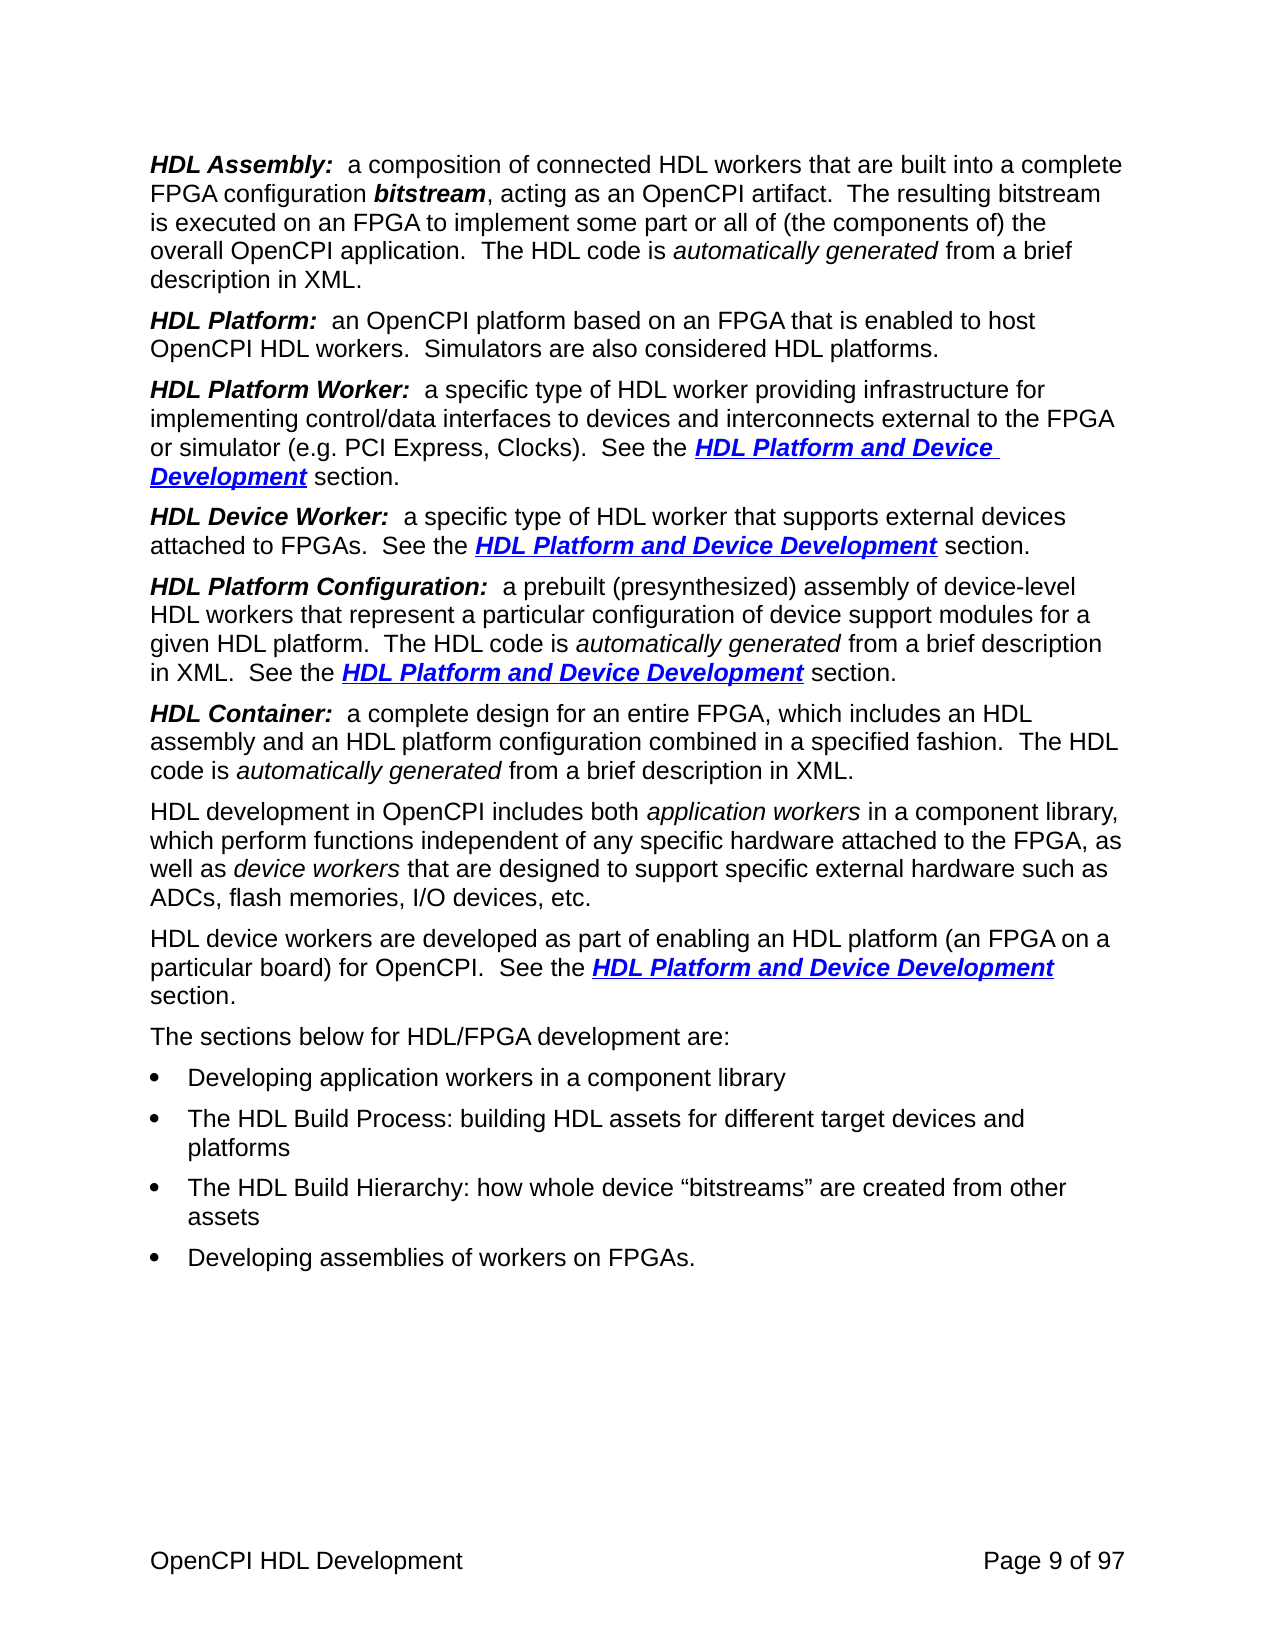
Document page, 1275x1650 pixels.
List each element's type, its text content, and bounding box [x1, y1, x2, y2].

text HDL Platform: an OpenCPI platform based on an FPGA that is enabled to host OpenCPI HDL workers. Simulators are also considered HDL platforms. [150, 306, 1125, 363]
list The HDL Build Process: building HDL assets for different target devices and platforms [150, 1104, 1125, 1161]
text HDL Device Worker: a specific type of HDL worker that supports external devices attached to FPGAs. See the HDL Platform and Device Development section. [150, 502, 1125, 560]
list The HDL Build Hierarchy: how whole device “bitstreams” are created from other assets [150, 1173, 1125, 1231]
text HDL development in OpenCPI includes both application workers in a component library, which perform functions independent of any specific hardware attached to the FPGA, as well as device workers that are designed to support specific external hardware such as ADCs, flash memories, I/O devices, etc. [150, 797, 1125, 912]
text HDL Container: a complete design for an entire FPGA, which includes an HDL assembly and an HDL platform configuration combined in a specified fashion. The HDL code is automatically generated from a brief description in XML. [150, 699, 1125, 785]
text The sections below for HDL/FPGA development are: [150, 1022, 1125, 1051]
text HDL Platform Configuration: a prebuilt (presynthesized) assembly of device-level HDL workers that represent a particular configuration of device support modules for a given HDL platform. The HDL code is automatically generated from a brief description in XML. See the HDL Platform and Device Development section. [150, 572, 1125, 687]
text HDL device workers are developed as part of enabling an HDL platform (an FPGA on a particular board) for OpenCPI. See the HDL Platform and Device Development section. [150, 924, 1125, 1010]
list Developing application workers in a component library [150, 1063, 1125, 1092]
text HDL Assembly: a composition of connected HDL workers that are built into a complete FPGA configuration bitstream, acting as an OpenCPI artifact. The resulting bitstream is executed on an FPGA to implement some part or all of (the components of) the overall OpenCPI application. The HDL code is automatically generated from a brief description in XML. [150, 150, 1125, 294]
list Developing assemblies of workers on FPGAs. [150, 1243, 1125, 1272]
text HDL Platform Worker: a specific type of HDL worker providing infrastructure for implementing control/data interfaces to devices and interconnects external to the FPGA or simulator (e.g. PCI Express, Clocks). See the HDL Platform and Device Development section. [150, 375, 1125, 490]
